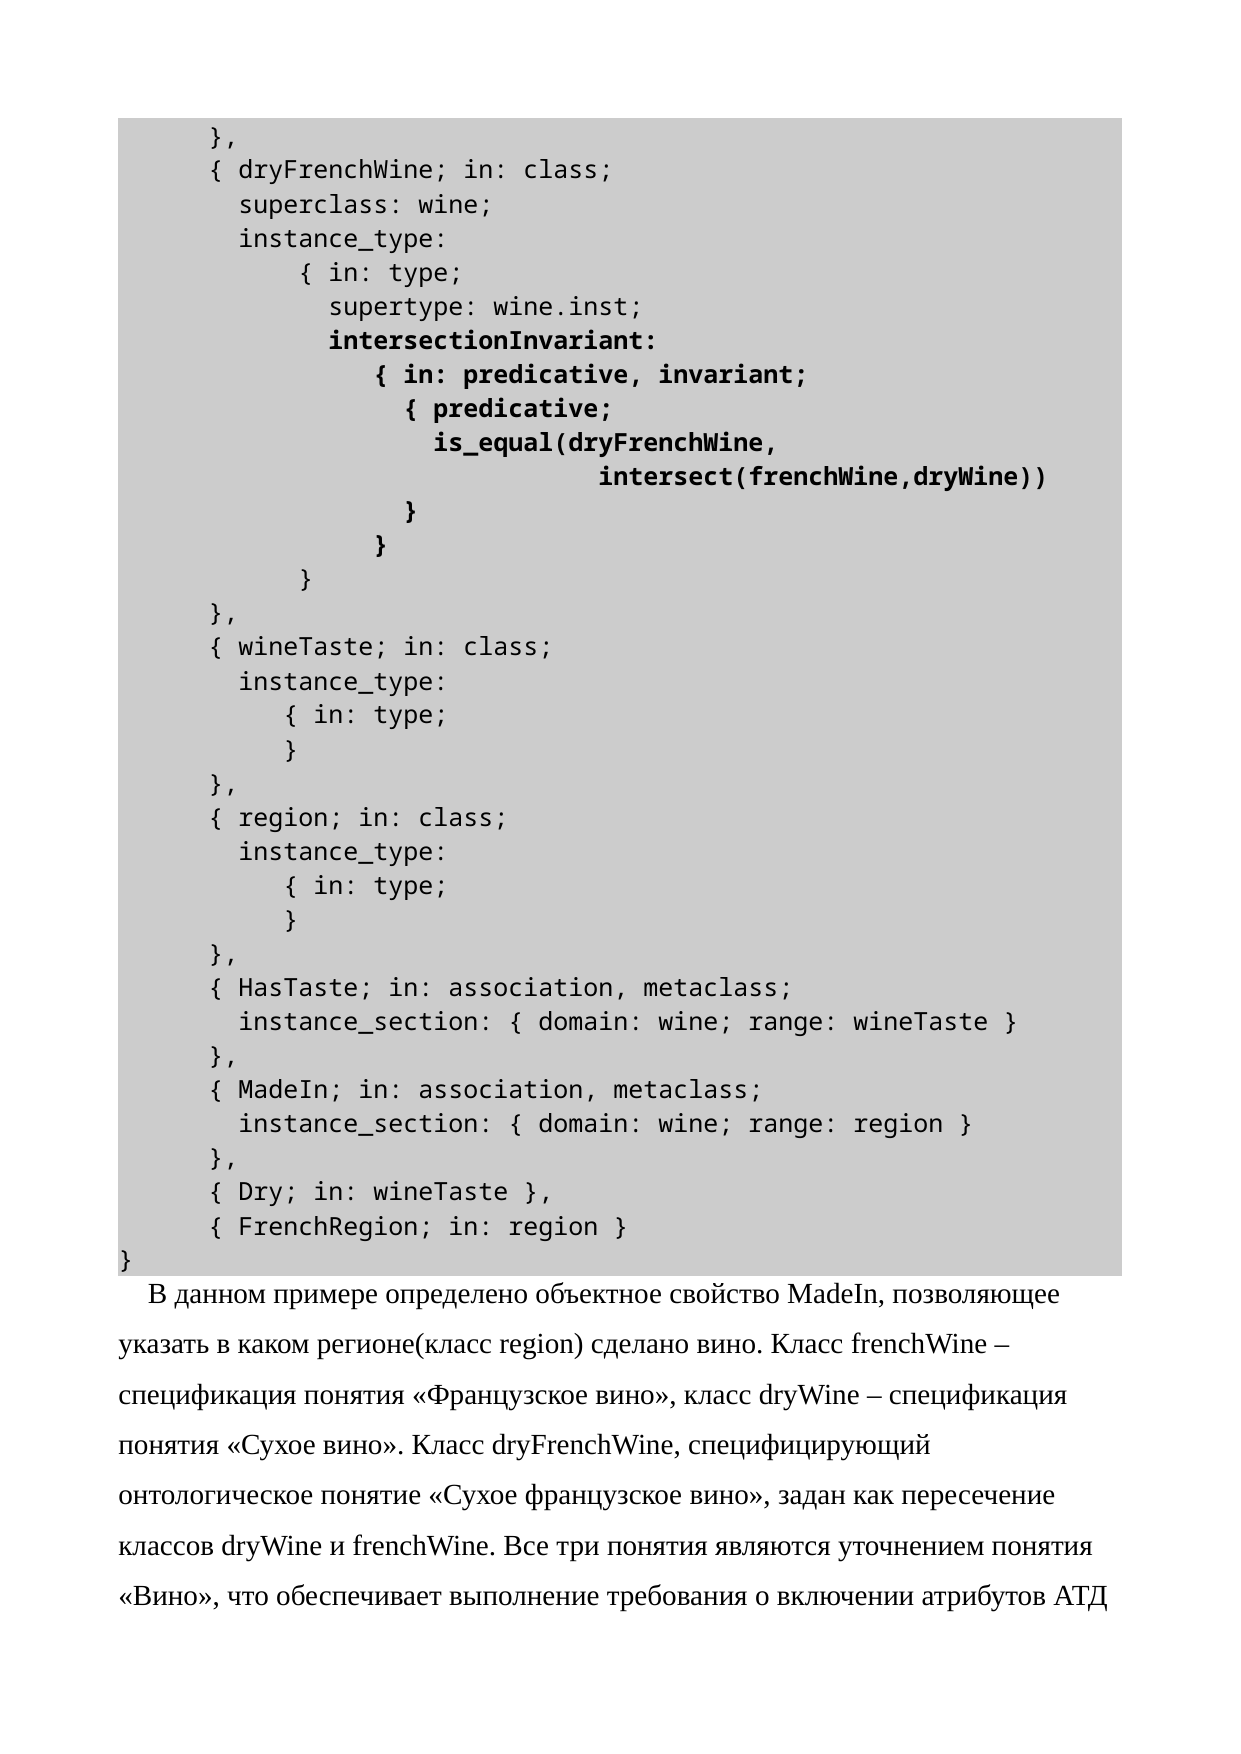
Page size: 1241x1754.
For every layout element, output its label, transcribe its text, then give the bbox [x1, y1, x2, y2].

text В данном примере определено объектное свойство MadeIn, позволяющее указать в каком регионе(класс region) сделано вино. Класс frenchWine – спецификация понятия «Французское вино», класс dryWine – спецификация понятия «Сухое вино». Класс dryFrenchWine, специфицирующий онтологическое понятие «Сухое французское вино», задан как пересечение классов dryWine и frenchWine. Все три понятия являются уточнением понятия «Вино», что обеспечивает выполнение требования о включении атрибутов АТД [118, 1276, 1122, 1612]
text }, { dryFrenchWine; in: class; superclass: wine; instance_type: { in: type; supertype: wine.inst; intersectionInvariant: { in: predicative, invariant; { predicative; is_equal(dryFrenchWine, intersect(frenchWine,dryWine)) } } } }, { wineTaste; in: class; instance_type: { in: type; } }, { region; in: class; instance_type: { in: type; } }, { HasTaste; in: association, metaclass; instance_section: { domain: wine; range: wineTaste } }, { MadeIn; in: association, metaclass; instance_section: { domain: wine; range: region } }, { Dry; in: wineTaste }, { FrenchRegion; in: region } } [118, 118, 1122, 1276]
